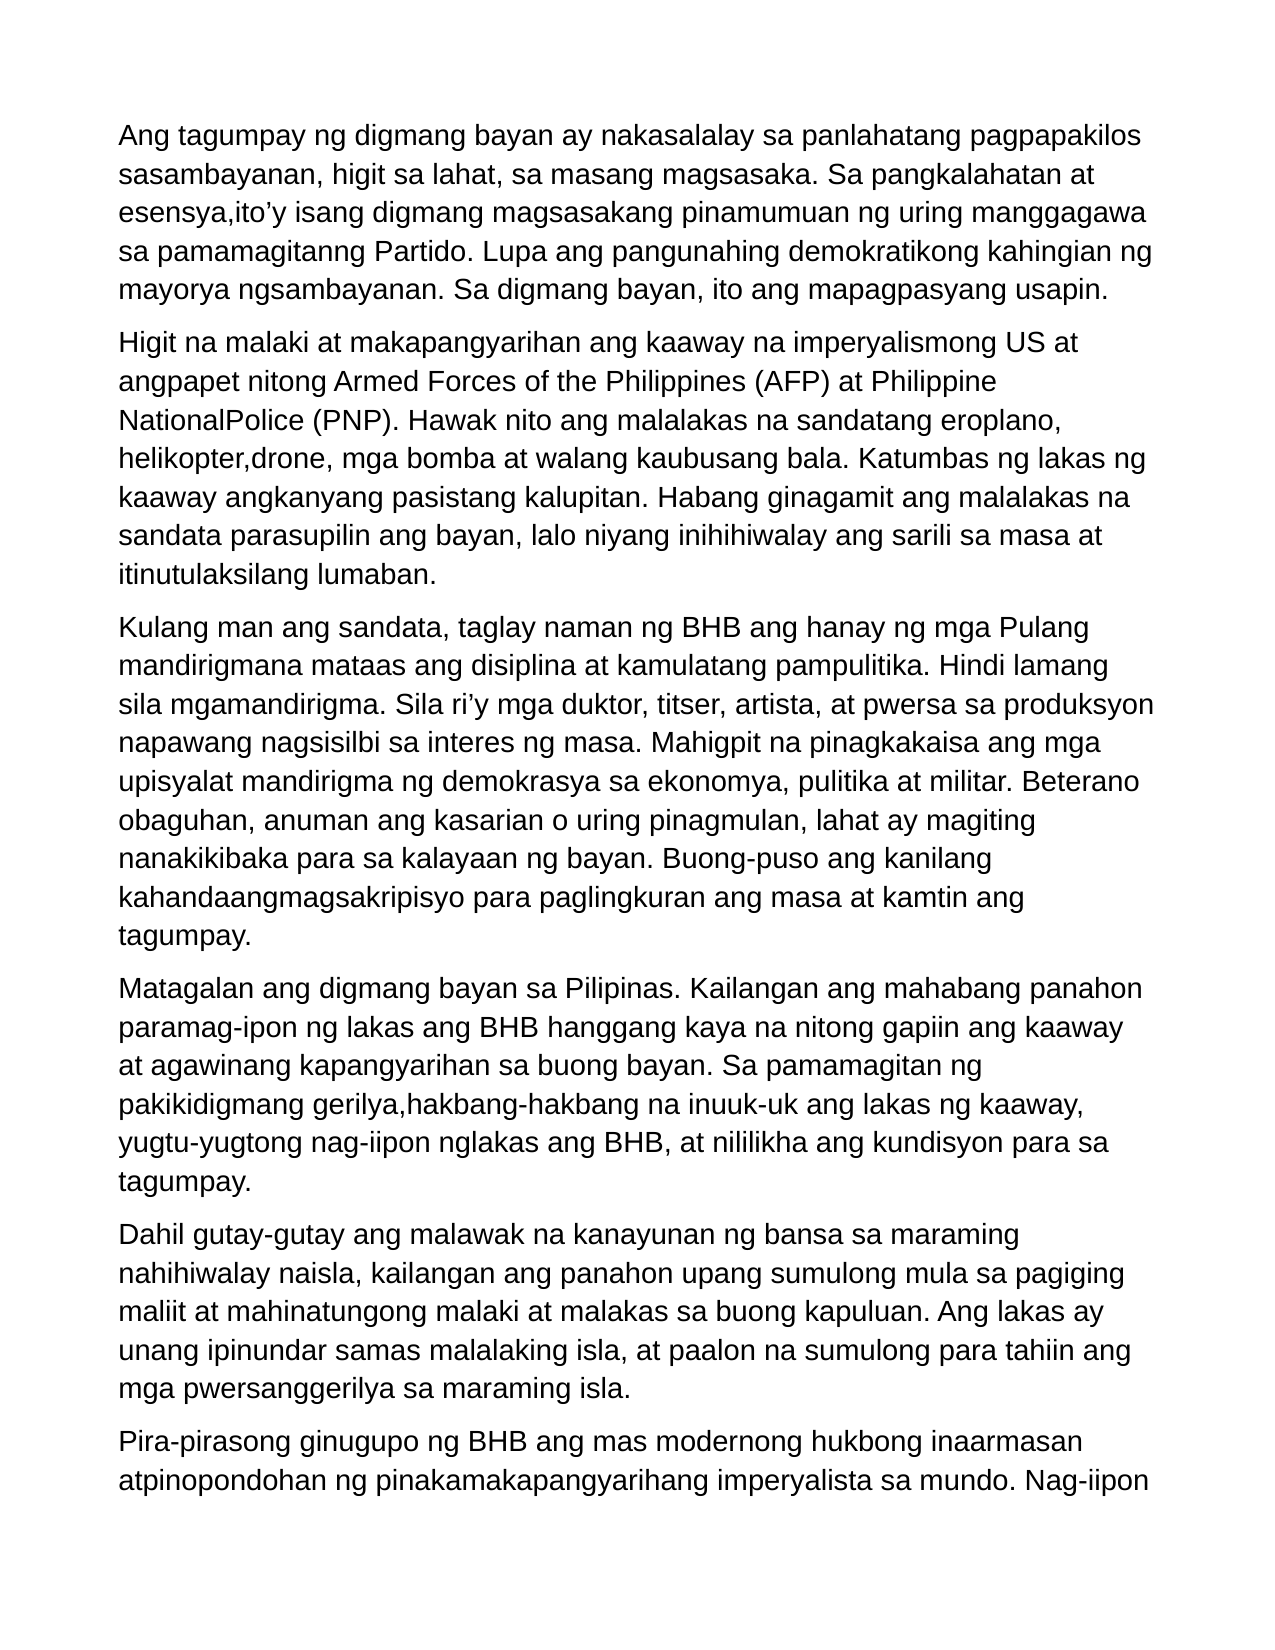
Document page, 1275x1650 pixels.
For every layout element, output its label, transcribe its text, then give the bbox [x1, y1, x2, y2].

text Ang tagumpay ng digmang bayan ay nakasalalay sa panlahatang pagpapakilos sasambayanan, higit sa lahat, sa masang magsasaka. Sa pangkalahatan at esensya,ito’y isang digmang magsasakang pinamumuan ng uring manggagawa sa pamamagitanng Partido. Lupa ang pangunahing demokratikong kahingian ng mayorya ngsambayanan. Sa digmang bayan, ito ang mapagpasyang usapin. [118, 118, 1157, 306]
text Pira-pirasong ginugupo ng BHB ang mas modernong hukbong inaarmasan atpinopondohan ng pinakamakapangyarihang imperyalista sa mundo. Nag-iipon [118, 1424, 1157, 1496]
text Dahil gutay-gutay ang malawak na kanayunan ng bansa sa maraming nahihiwalay naisla, kailangan ang panahon upang sumulong mula sa pagiging maliit at mahinatungong malaki at malakas sa buong kapuluan. Ang lakas ay unang ipinundar samas malalaking isla, at paalon na sumulong para tahiin ang mga pwersanggerilya sa maraming isla. [118, 1217, 1157, 1405]
text Matagalan ang digmang bayan sa Pilipinas. Kailangan ang mahabang panahon paramag-ipon ng lakas ang BHB hanggang kaya na nitong gapiin ang kaaway at agawinang kapangyarihan sa buong bayan. Sa pamamagitan ng pakikidigmang gerilya,hakbang-hakbang na inuuk-uk ang lakas ng kaaway, yugtu-yugtong nag-iipon nglakas ang BHB, at nililikha ang kundisyon para sa tagumpay. [118, 971, 1157, 1197]
text Higit na malaki at makapangyarihan ang kaaway na imperyalismong US at angpapet nitong Armed Forces of the Philippines (AFP) at Philippine NationalPolice (PNP). Hawak nito ang malalakas na sandatang eroplano, helikopter,drone, mga bomba at walang kaubusang bala. Katumbas ng lakas ng kaaway angkanyang pasistang kalupitan. Habang ginagamit ang malalakas na sandata parasupilin ang bayan, lalo niyang inihihiwalay ang sarili sa masa at itinutulaksilang lumaban. [118, 325, 1157, 590]
text Kulang man ang sandata, taglay naman ng BHB ang hanay ng mga Pulang mandirigmana mataas ang disiplina at kamulatang pampulitika. Hindi lamang sila mgamandirigma. Sila ri’y mga duktor, titser, artista, at pwersa sa produksyon napawang nagsisilbi sa interes ng masa. Mahigpit na pinagkakaisa ang mga upisyalat mandirigma ng demokrasya sa ekonomya, pulitika at militar. Beterano obaguhan, anuman ang kasarian o uring pinagmulan, lahat ay magiting nanakikibaka para sa kalayaan ng bayan. Buong-puso ang kanilang kahandaangmagsakripisyo para paglingkuran ang masa at kamtin ang tagumpay. [118, 610, 1157, 952]
